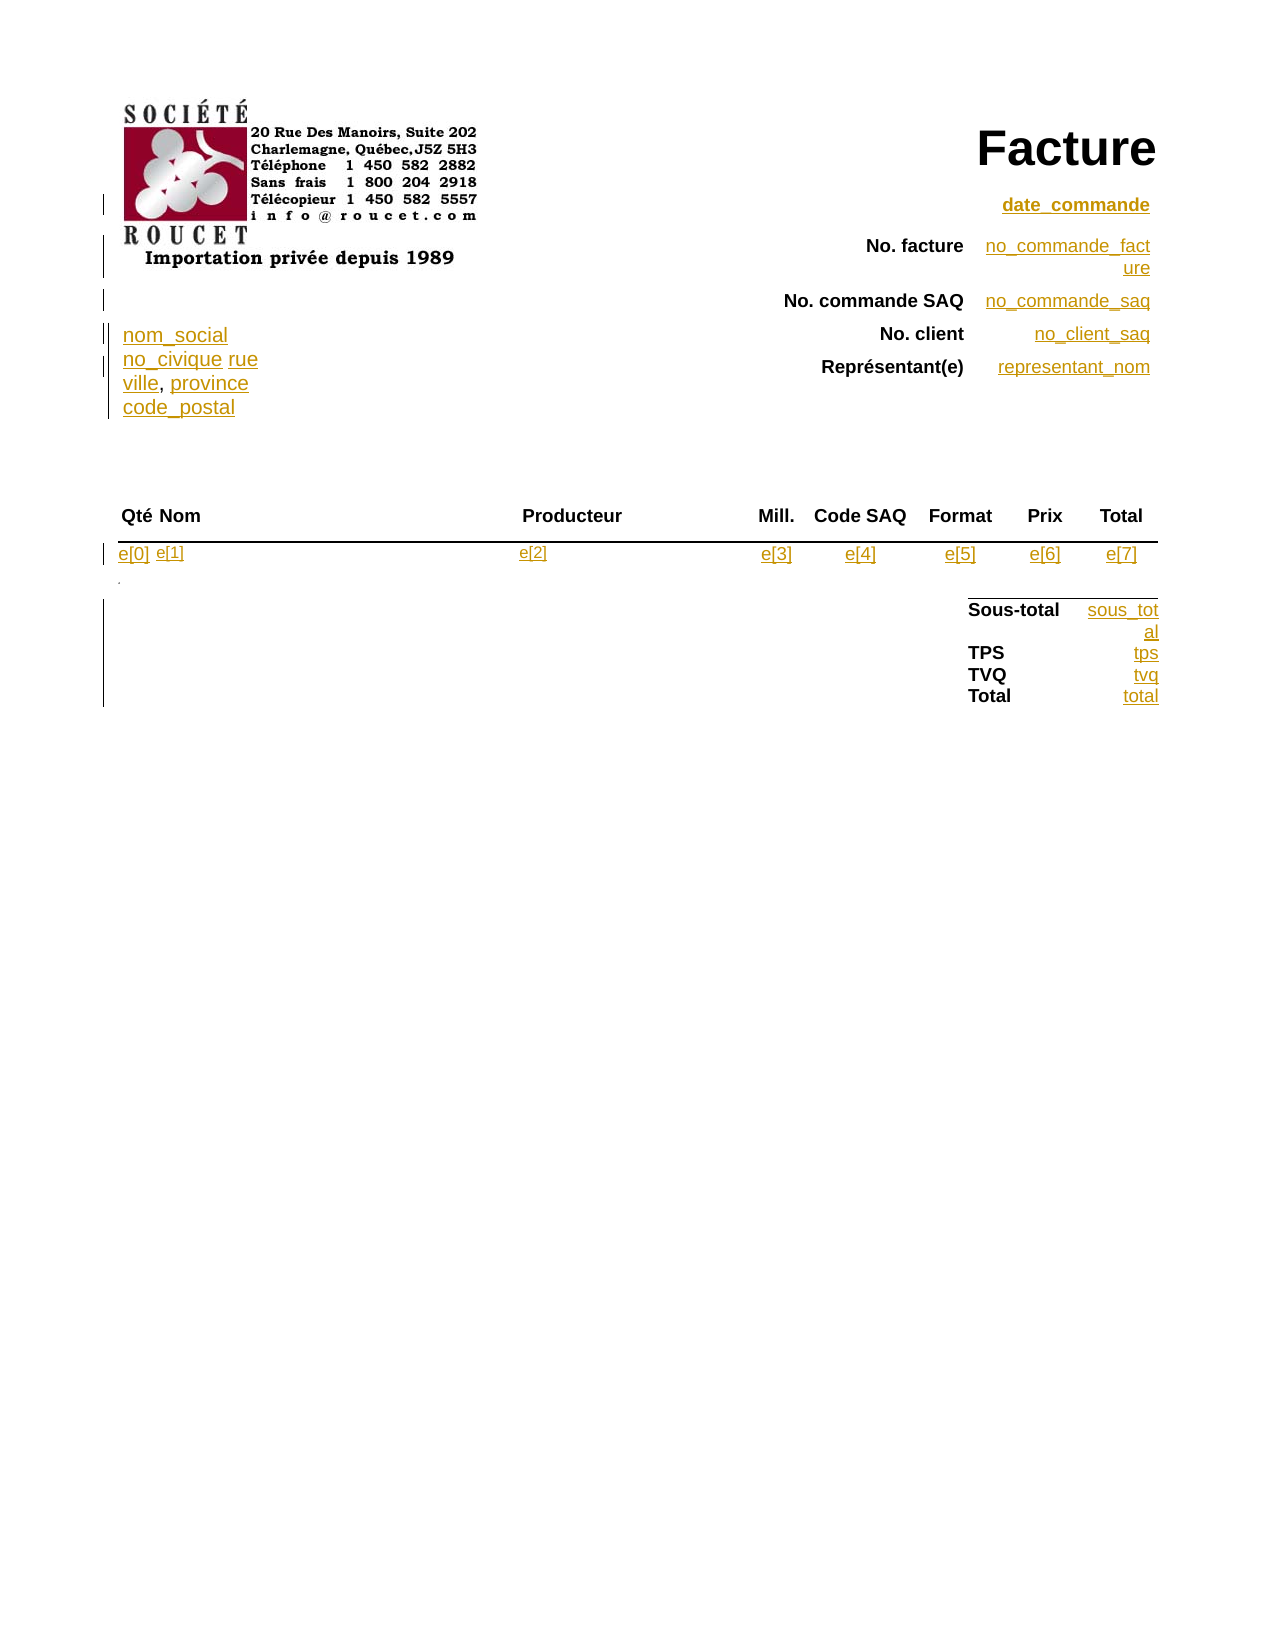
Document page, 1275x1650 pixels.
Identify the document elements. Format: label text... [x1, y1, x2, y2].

table_cell Représentant(e) [691, 350, 969, 389]
table_cell e[1] [156, 543, 519, 581]
table_header Total [1085, 501, 1158, 541]
text ville, province [123, 371, 683, 394]
table_header sous_total [1085, 599, 1158, 642]
table_cell Total [968, 685, 1085, 707]
table_cell e[3] [748, 543, 805, 581]
table_cell e[2] [519, 543, 748, 581]
table_cell e[6] [1005, 543, 1085, 581]
table_cell no_commande_facture [970, 229, 1156, 284]
table_header [691, 188, 969, 229]
table_cell e[5] [916, 543, 1005, 581]
table_cell tvq [1085, 664, 1158, 685]
table_cell e[0] [118, 543, 156, 581]
table_cell total [1085, 685, 1158, 707]
table_header Nom [156, 501, 519, 541]
table_cell e[4] [805, 543, 916, 581]
table_header Prix [1005, 501, 1085, 541]
text Facture [123, 271, 1157, 323]
table_cell representant_nom [970, 350, 1156, 389]
table_cell tps [1085, 642, 1158, 664]
table_cell No. client [691, 317, 969, 350]
table_cell No. commande SAQ [691, 284, 969, 317]
text [123, 418, 683, 447]
table_header Format [916, 501, 1005, 541]
table_header Sous-total [968, 599, 1085, 642]
table_cell No. facture [691, 229, 969, 284]
table_header Code SAQ [805, 501, 916, 541]
table_header Producteur [519, 501, 748, 541]
text nom_social [123, 323, 683, 347]
table_cell TPS [968, 642, 1085, 664]
table_cell no_client_saq [970, 317, 1156, 350]
picture [119, 97, 481, 271]
table_header date_commande [970, 188, 1156, 229]
table_header Mill. [748, 501, 805, 541]
text no_civique rue [123, 347, 683, 371]
table_header Qté [118, 501, 156, 541]
table_cell e[7] [1085, 543, 1158, 581]
table_cell no_commande_saq [970, 284, 1156, 317]
table_cell TVQ [968, 664, 1085, 685]
text a [118, 581, 1157, 586]
text code_postal [123, 394, 683, 418]
